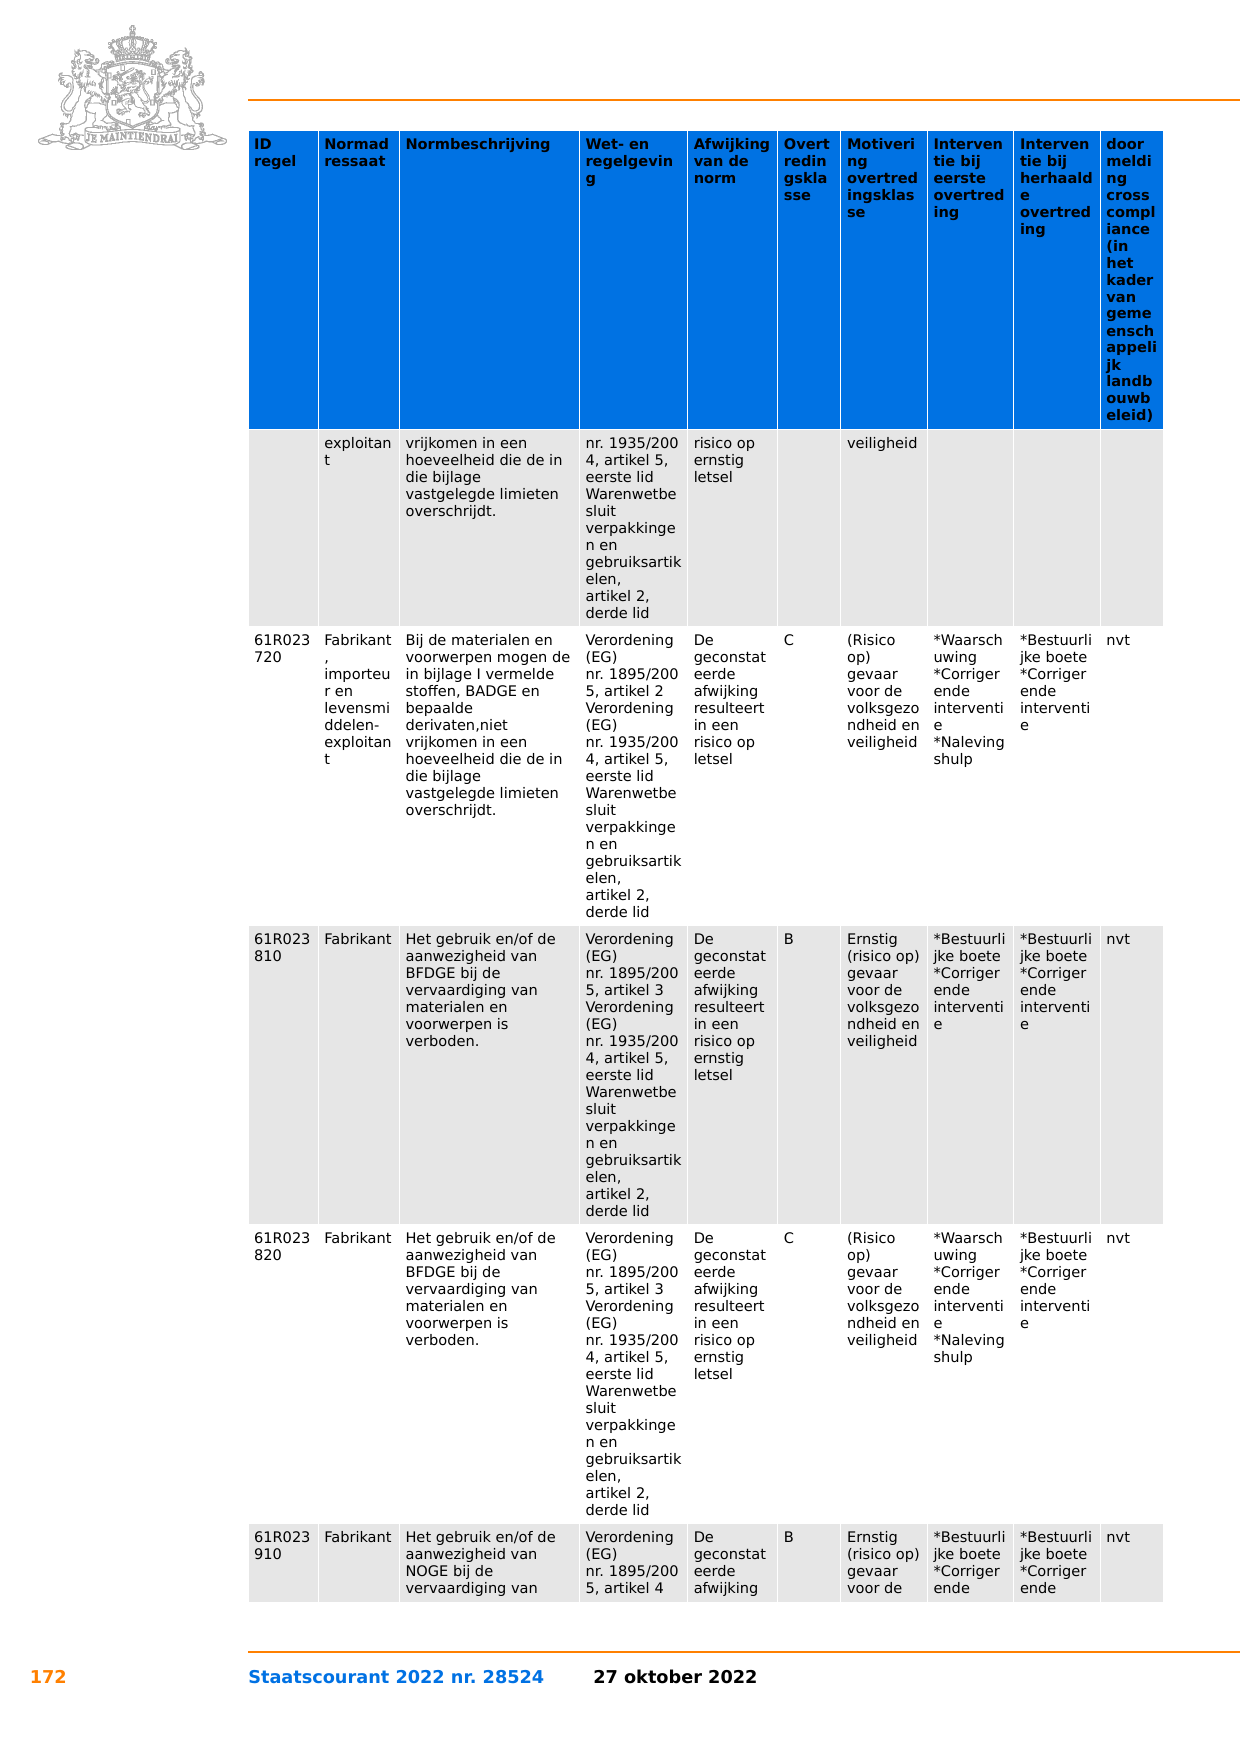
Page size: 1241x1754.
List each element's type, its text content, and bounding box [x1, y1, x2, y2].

table_cell B [778, 926, 840, 1224]
table_cell [249, 430, 318, 626]
table_cell Verordening (EG) nr. 1895/2005, artikel 4 [580, 1524, 687, 1602]
table_header Interventie bij eerste overtreding [928, 131, 1013, 429]
table_cell risico op ernstig letsel [688, 430, 777, 626]
table_cell *Bestuurlijke boete *Corrigerende interventie [928, 926, 1013, 1224]
table_cell Fabrikant [319, 1524, 399, 1602]
table_header Normbeschrijving [400, 131, 579, 429]
table_cell Ernstig (risico op) gevaar voor de volksgezondheid en veiligheid [841, 926, 927, 1224]
table_cell *Bestuurlijke boete *Corrigerende [1014, 1524, 1100, 1602]
table_cell Fabrikant, importeur en levensmiddelen-exploitant [319, 627, 399, 925]
table_cell De geconstateerde afwijking resulteert in een risico op letsel [688, 627, 777, 925]
picture [38, 25, 227, 150]
table_cell Verordening (EG) nr. 1895/2005, artikel 2 Verordening (EG) nr. 1935/2004, artikel 5, eerste lid Warenwetbesluit verpakkingen en gebruiksartikelen, artikel 2, derde lid [580, 627, 687, 925]
table_cell C [778, 627, 840, 925]
table_cell De geconstateerde afwijking [688, 1524, 777, 1602]
table_header Interventie bij herhaalde overtreding [1014, 131, 1100, 429]
table_header Motivering overtredingsklasse [841, 131, 927, 429]
table_header Overtredingsklasse [778, 131, 840, 429]
table_cell 61R023820 [249, 1225, 318, 1523]
table_cell De geconstateerde afwijking resulteert in een risico op ernstig letsel [688, 926, 777, 1224]
table_cell [1014, 430, 1100, 626]
table_cell Bij de materialen en voorwerpen mogen de in bijlage I vermelde stoffen, BADGE en bepaalde derivaten,niet vrijkomen in een hoeveelheid die de in die bijlage vastgelegde limieten overschrijdt. [400, 627, 579, 925]
table_header ID regel [249, 131, 318, 429]
table_cell Het gebruik en/of de aanwezigheid van BFDGE bij de vervaardiging van materialen en voorwerpen is verboden. [400, 1225, 579, 1523]
table_cell Het gebruik en/of de aanwezigheid van BFDGE bij de vervaardiging van materialen en voorwerpen is verboden. [400, 926, 579, 1224]
table_cell *Bestuurlijke boete *Corrigerende [928, 1524, 1013, 1602]
table_header Afwijking van de norm [688, 131, 777, 429]
table_cell Ernstig (risico op) gevaar voor de [841, 1524, 927, 1602]
table_cell 61R023910 [249, 1524, 318, 1602]
table_cell *Bestuurlijke boete *Corrigerende interventie [1014, 926, 1100, 1224]
table_cell vrijkomen in een hoeveelheid die de in die bijlage vastgelegde limieten overschrijdt. [400, 430, 579, 626]
table_cell [778, 430, 840, 626]
table_cell *Bestuurlijke boete *Corrigerende interventie [1014, 627, 1100, 925]
table_header Wet- en regelgeving [580, 131, 687, 429]
table_cell nvt [1101, 1225, 1163, 1523]
table_cell Verordening (EG) nr. 1895/2005, artikel 3 Verordening (EG) nr. 1935/2004, artikel 5, eerste lid Warenwetbesluit verpakkingen en gebruiksartikelen, artikel 2, derde lid [580, 926, 687, 1224]
table_cell nvt [1101, 627, 1163, 925]
table_cell nr. 1935/2004, artikel 5, eerste lid Warenwetbesluit verpakkingen en gebruiksartikelen, artikel 2, derde lid [580, 430, 687, 626]
table_cell 61R023720 [249, 627, 318, 925]
table_cell De geconstateerde afwijking resulteert in een risico op ernstig letsel [688, 1225, 777, 1523]
table_cell (Risico op) gevaar voor de volksgezondheid en veiligheid [841, 1225, 927, 1523]
table_cell [928, 430, 1013, 626]
table_cell *Bestuurlijke boete *Corrigerende interventie [1014, 1225, 1100, 1523]
table_cell (Risico op) gevaar voor de volksgezondheid en veiligheid [841, 627, 927, 925]
table_cell *Waarschuwing *Corrigerende interventie *Nalevingshulp [928, 627, 1013, 925]
table_cell 61R023810 [249, 926, 318, 1224]
table_cell Fabrikant [319, 926, 399, 1224]
table_cell *Waarschuwing *Corrigerende interventie *Nalevingshulp [928, 1225, 1013, 1523]
table_cell [1101, 430, 1163, 626]
table_header Normadressaat [319, 131, 399, 429]
table_cell B [778, 1524, 840, 1602]
table_cell Fabrikant [319, 1225, 399, 1523]
table_cell nvt [1101, 1524, 1163, 1602]
table_cell nvt [1101, 926, 1163, 1224]
table_header doormelding cross compliance (in het kader van gemeenschappelijk landbouwbeleid) [1101, 131, 1163, 429]
table_cell veiligheid [841, 430, 927, 626]
table_cell exploitant [319, 430, 399, 626]
table_cell Verordening (EG) nr. 1895/2005, artikel 3 Verordening (EG) nr. 1935/2004, artikel 5, eerste lid Warenwetbesluit verpakkingen en gebruiksartikelen, artikel 2, derde lid [580, 1225, 687, 1523]
table_cell C [778, 1225, 840, 1523]
table_cell Het gebruik en/of de aanwezigheid van NOGE bij de vervaardiging van [400, 1524, 579, 1602]
